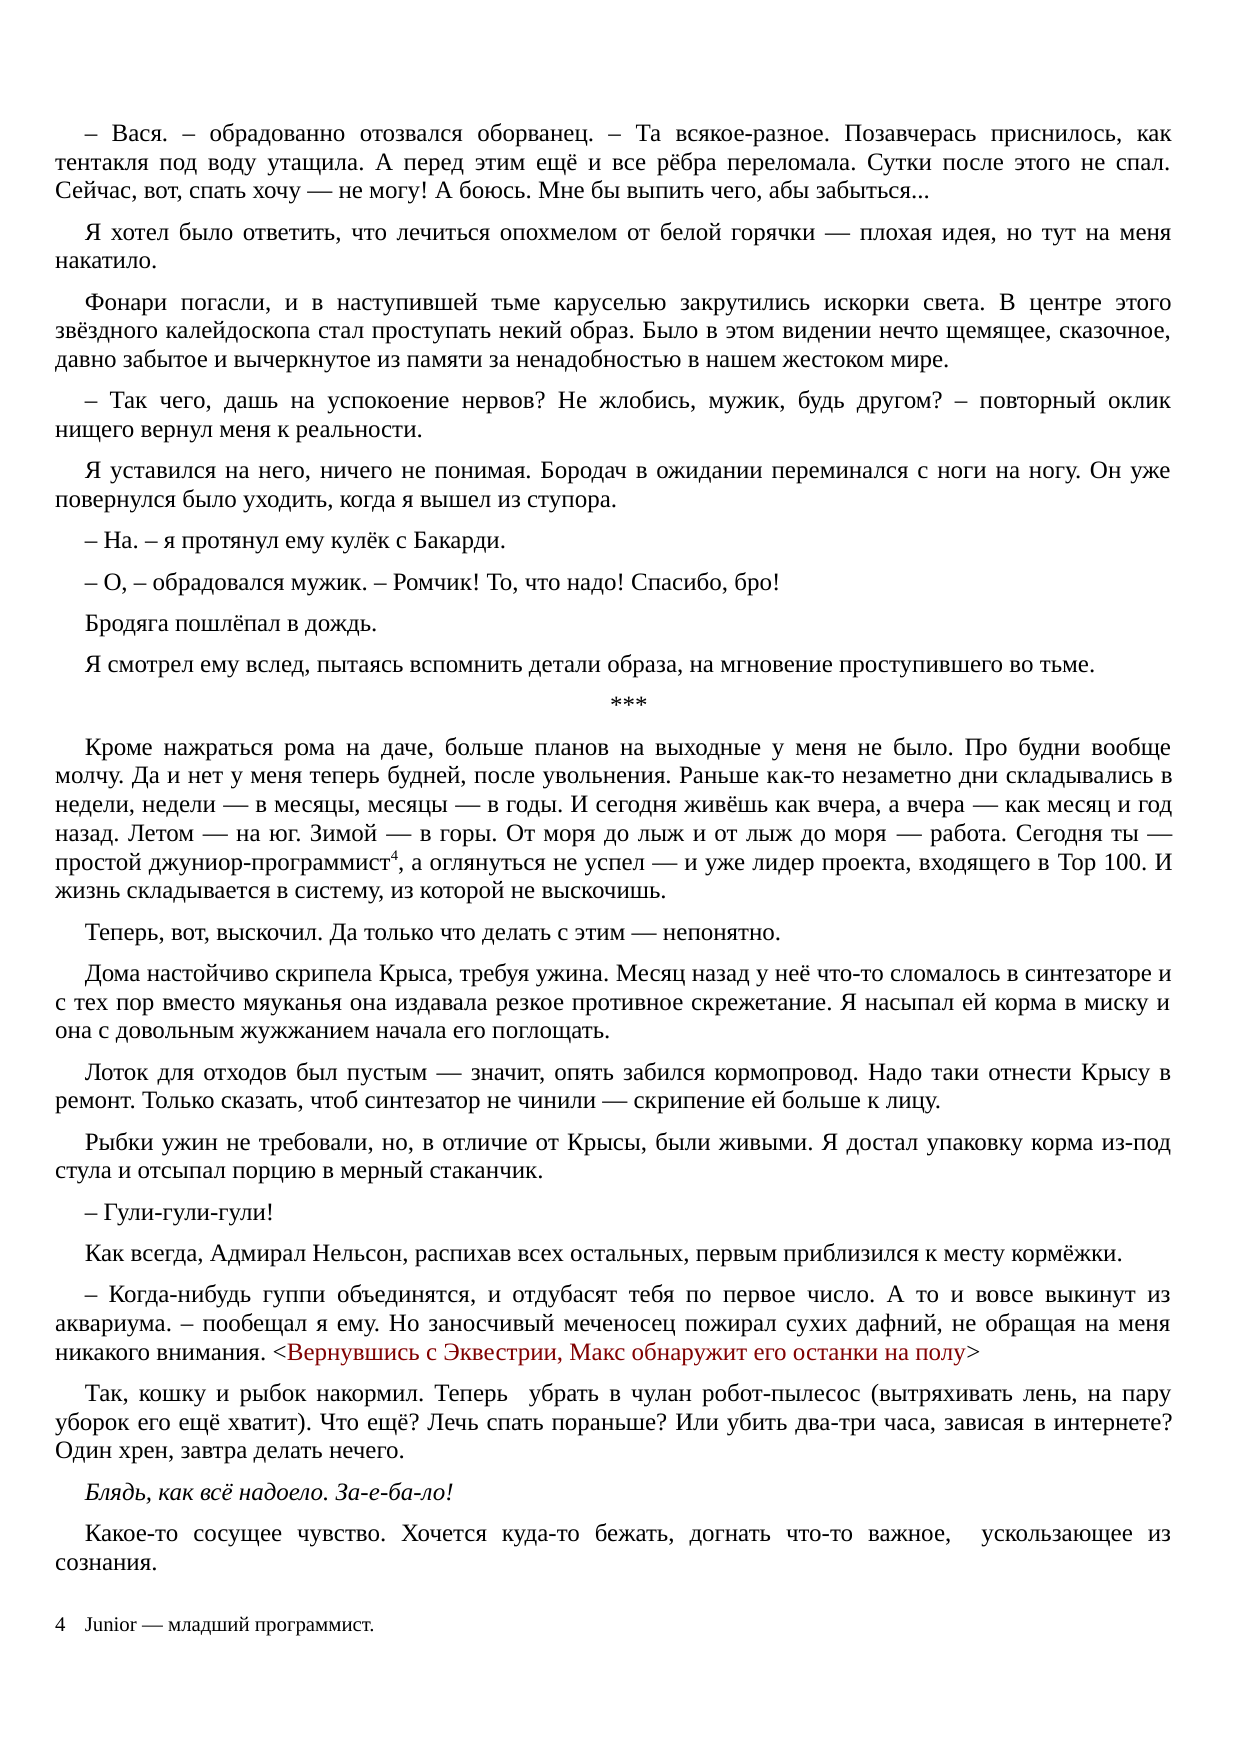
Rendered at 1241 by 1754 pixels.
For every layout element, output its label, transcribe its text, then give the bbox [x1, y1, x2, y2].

text Я уставился на него, ничего не понимая. Бородач в ожидании переминался с ноги на ногу. Он уже повернулся было уходить, когда я вышел из ступора. [55, 456, 1172, 513]
text – На. – я протянул ему кулёк с Бакарди. [55, 526, 1172, 554]
text – Гули-гули-гули! [55, 1197, 1172, 1226]
text Фонари погасли, и в наступившей тьме каруселью закрутились искорки света. В центре этого звёздного калейдоскопа стал проступать некий образ. Было в этом видении нечто щемящее, сказочное, давно забытое и вычеркнутое из памяти за ненадобностью в нашем жестоком мире. [55, 287, 1172, 373]
text Теперь, вот, выскочил. Да только что делать с этим — непонятно. [55, 917, 1172, 946]
text – Когда-нибудь гуппи объединятся, и отдубасят тебя по первое число. А то и вовсе выкинут из аквариума. – пообещал я ему. Но заносчивый меченосец пожирал сухих дафний, не обращая на меня никакого внимания. <Вернувшись с Эквестрии, Макс обнаружит его останки на полу> [55, 1279, 1172, 1366]
text Какое-то сосущее чувство. Хочется куда-то бежать, догнать что-то важное, ускользающее из сознания. [55, 1518, 1172, 1576]
text Так, кошку и рыбок накормил. Теперь убрать в чулан робот-пылесос (вытряхивать лень, на пару уборок его ещё хватит). Что ещё? Лечь спать пораньше? Или убить два-три часа, зависая в интернете? Один хрен, завтра делать нечего. [55, 1378, 1172, 1464]
text Junior — младший программист. [55, 1612, 1172, 1636]
text Я смотрел ему вслед, пытаясь вспомнить детали образа, на мгновение проступившего во тьме. [55, 649, 1172, 678]
text Как всегда, Адмирал Нельсон, распихав всех остальных, первым приблизился к месту кормёжки. [55, 1238, 1172, 1267]
text – Так чего, дашь на успокоение нервов? Не жлобись, мужик, будь другом? – повторный оклик нищего вернул меня к реальности. [55, 386, 1172, 443]
text *** [55, 691, 1172, 719]
text – Вася. – обрадованно отозвался оборванец. – Та всякое-разное. Позавчерась приснилось, как тентакля под воду утащила. А перед этим ещё и все рёбра переломала. Сутки после этого не спал. Сейчас, вот, спать хочу — не могу! А боюсь. Мне бы выпить чего, абы забыться... [55, 118, 1172, 204]
text – О, – обрадовался мужик. – Ромчик! То, что надо! Спасибо, бро! [55, 567, 1172, 596]
text Кроме нажраться рома на даче, больше планов на выходные у меня не было. Про будни вообще молчу. Да и нет у меня теперь будней, после увольнения. Раньше как-то незаметно дни складывались в недели, недели — в месяцы, месяцы — в годы. И сегодня живёшь как вчера, а вчера — как месяц и год назад. Летом — на юг. Зимой — в горы. От моря до лыж и от лыж до моря — работа. Сегодня ты — простой джуниор-программист, а оглянуться не успел — и уже лидер проекта, входящего в Top 100. И жизнь складывается в систему, из которой не выскочишь. [55, 732, 1172, 904]
text Бродяга пошлёпал в дождь. [55, 608, 1172, 637]
text Лоток для отходов был пустым — значит, опять забился кормопровод. Надо таки отнести Крысу в ремонт. Только сказать, чтоб синтезатор не чинили — скрипение ей больше к лицу. [55, 1057, 1172, 1114]
text Блядь, как всё надоело. За-е-ба-ло! [55, 1477, 1172, 1506]
text Рыбки ужин не требовали, но, в отличие от Крысы, были живыми. Я достал упаковку корма из-под стула и отсыпал порцию в мерный стаканчик. [55, 1127, 1172, 1184]
text Я хотел было ответить, что лечиться опохмелом от белой горячки — плохая идея, но тут на меня накатило. [55, 217, 1172, 274]
text Дома настойчиво скрипела Крыса, требуя ужина. Месяц назад у неё что-то сломалось в синтезаторе и с тех пор вместо мяуканья она издавала резкое противное скрежетание. Я насыпал ей корма в миску и она с довольным жужжанием начала его поглощать. [55, 958, 1172, 1044]
